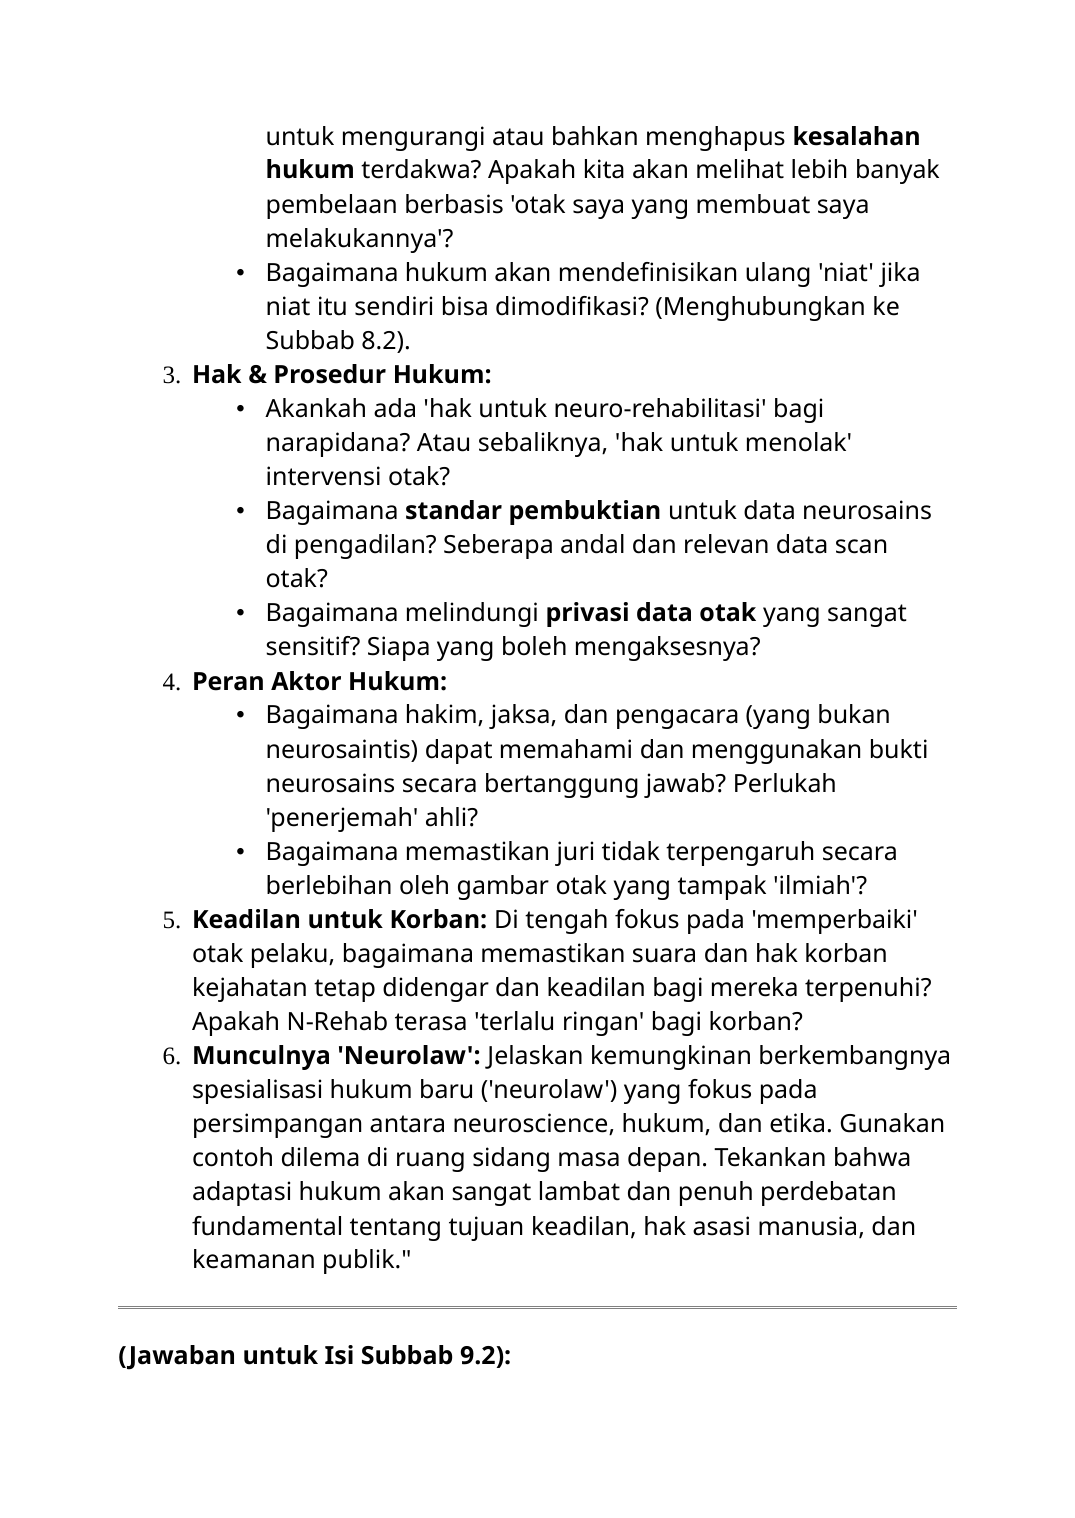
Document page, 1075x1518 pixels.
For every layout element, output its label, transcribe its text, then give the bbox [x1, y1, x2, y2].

list Bagaimana hakim, jaksa, dan pengacara (yang bukan neurosaintis) dapat memahami dan menggunakan bukti neurosains secara bertanggung jawab? Perlukah 'penerjemah' ahli? [236, 697, 957, 833]
list Bagaimana hukum akan mendefinisikan ulang 'niat' jika niat itu sendiri bisa dimodifikasi? (Menghubungkan ke Subbab 8.2). [236, 254, 957, 357]
text (Jawaban untuk Isi Subbab 9.2): [118, 1338, 957, 1372]
list Peran Aktor Hukum: [162, 663, 957, 697]
list untuk mengurangi atau bahkan menghapus kesalahan hukum terdakwa? Apakah kita akan melihat lebih banyak pembelaan berbasis 'otak saya yang membuat saya melakukannya'? [236, 118, 957, 254]
list Bagaimana standar pembuktian untuk data neurosains di pengadilan? Seberapa andal dan relevan data scan otak? [236, 493, 957, 595]
list Hak & Prosedur Hukum: [162, 357, 957, 391]
list Keadilan untuk Korban: Di tengah fokus pada 'memperbaiki' otak pelaku, bagaimana memastikan suara dan hak korban kejahatan tetap didengar dan keadilan bagi mereka terpenuhi? Apakah N-Rehab terasa 'terlalu ringan' bagi korban? [162, 902, 957, 1038]
list Bagaimana melindungi privasi data otak yang sangat sensitif? Siapa yang boleh mengaksesnya? [236, 595, 957, 663]
list Munculnya 'Neurolaw': Jelaskan kemungkinan berkembangnya spesialisasi hukum baru ('neurolaw') yang fokus pada persimpangan antara neuroscience, hukum, dan etika. Gunakan contoh dilema di ruang sidang masa depan. Tekankan bahwa adaptasi hukum akan sangat lambat dan penuh perdebatan fundamental tentang tujuan keadilan, hak asasi manusia, dan keamanan publik." [162, 1038, 957, 1276]
list Bagaimana memastikan juri tidak terpengaruh secara berlebihan oleh gambar otak yang tampak 'ilmiah'? [236, 833, 957, 902]
list Akankah ada 'hak untuk neuro-rehabilitasi' bagi narapidana? Atau sebaliknya, 'hak untuk menolak' intervensi otak? [236, 391, 957, 493]
